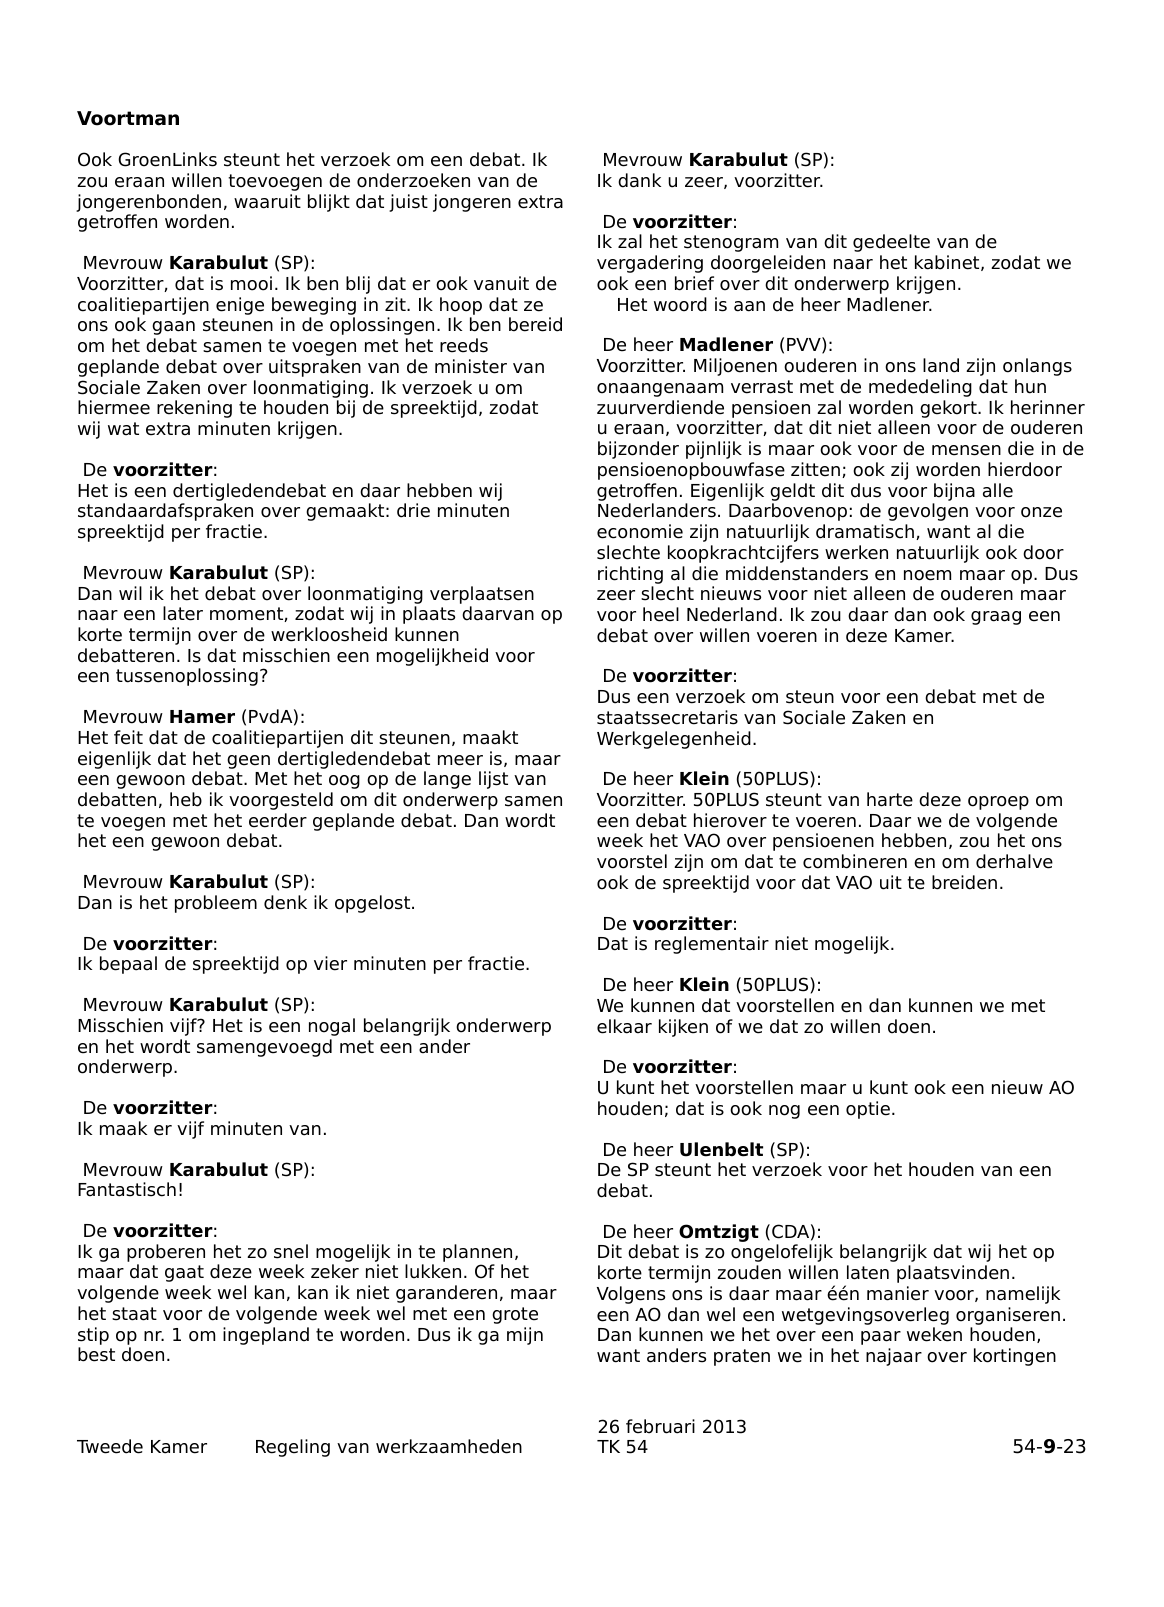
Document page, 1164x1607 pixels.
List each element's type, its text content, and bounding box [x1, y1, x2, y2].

text Dat is reglementair niet mogelijk. [596, 934, 1087, 955]
text Dus een verzoek om steun voor een debat met de staatssecretaris van Sociale Zaken en Werkgelegenheid. [596, 687, 1087, 749]
text De voorzitter: [596, 1057, 1087, 1078]
text Fantastisch! [77, 1180, 567, 1201]
text Het feit dat de coalitiepartijen dit steunen, maakt eigenlijk dat het geen dertigledendebat meer is, maar een gewoon debat. Met het oog op de lange lijst van debatten, heb ik voorgesteld om dit onderwerp samen te voegen met het eerder geplande debat. Dan wordt het een gewoon debat. [77, 728, 567, 852]
text Mevrouw Karabulut (SP): [77, 253, 567, 274]
text Voorzitter. 50PLUS steunt van harte deze oproep om een debat hierover te voeren. Daar we de volgende week het VAO over pensioenen hebben, zou het ons voorstel zijn om dat te combineren en om derhalve ook de spreektijd voor dat VAO uit te breiden. [596, 790, 1087, 893]
text Het woord is aan de heer Madlener. [596, 294, 1087, 315]
text Het is een dertigledendebat en daar hebben wij standaardafspraken over gemaakt: drie minuten spreektijd per fractie. [77, 480, 567, 543]
text Mevrouw Karabulut (SP): [77, 872, 567, 893]
text De SP steunt het verzoek voor het houden van een debat. [596, 1160, 1087, 1202]
text Ik dank u zeer, voorzitter. [596, 171, 1087, 192]
text Mevrouw Karabulut (SP): [77, 995, 567, 1016]
text De heer Ulenbelt (SP): [596, 1139, 1087, 1160]
text Mevrouw Hamer (PvdA): [77, 707, 567, 728]
text Mevrouw Karabulut (SP): [77, 563, 567, 583]
text Voorzitter. Miljoenen ouderen in ons land zijn onlangs onaangenaam verrast met de mededeling dat hun zuurverdiende pensioen zal worden gekort. Ik herinner u eraan, voorzitter, dat dit niet alleen voor de ouderen bijzonder pijnlijk is maar ook voor de mensen die in de pensioenopbouwfase zitten; ook zij worden hierdoor getroffen. Eigenlijk geldt dit dus voor bijna alle Nederlanders. Daarbovenop: de gevolgen voor onze economie zijn natuurlijk dramatisch, want al die slechte koopkrachtcijfers werken natuurlijk ook door richting al die middenstanders en noem maar op. Dus zeer slecht nieuws voor niet alleen de ouderen maar voor heel Nederland. Ik zou daar dan ook graag een debat over willen voeren in deze Kamer. [596, 356, 1087, 646]
text Dan wil ik het debat over loonmatiging verplaatsen naar een later moment, zodat wij in plaats daarvan op korte termijn over de werkloosheid kunnen debatteren. Is dat misschien een mogelijkheid voor een tussenoplossing? [77, 583, 567, 687]
text Mevrouw Karabulut (SP): [596, 150, 1087, 171]
text De voorzitter: [77, 1098, 567, 1119]
text De voorzitter: [77, 1221, 567, 1242]
text De heer Omtzigt (CDA): [596, 1222, 1087, 1242]
text Mevrouw Karabulut (SP): [77, 1159, 567, 1180]
text Misschien vijf? Het is een nogal belangrijk onderwerp en het wordt samengevoegd met een ander onderwerp. [77, 1016, 567, 1078]
text Ik zal het stenogram van dit gedeelte van de vergadering doorgeleiden naar het kabinet, zodat we ook een brief over dit onderwerp krijgen. [596, 232, 1087, 294]
text Voorzitter, dat is mooi. Ik ben blij dat er ook vanuit de coalitiepartijen enige beweging in zit. Ik hoop dat ze ons ook gaan steunen in de oplossingen. Ik ben bereid om het debat samen te voegen met het reeds geplande debat over uitspraken van de minister van Sociale Zaken over loonmatiging. Ik verzoek u om hiermee rekening te houden bij de spreektijd, zodat wij wat extra minuten krijgen. [77, 274, 567, 440]
text Ook GroenLinks steunt het verzoek om een debat. Ik zou eraan willen toevoegen de onderzoeken van de jongerenbonden, waaruit blijkt dat juist jongeren extra getroffen worden. [77, 150, 567, 233]
text De heer Madlener (PVV): [596, 335, 1087, 356]
text De voorzitter: [596, 666, 1087, 687]
text Ik ga proberen het zo snel mogelijk in te plannen, maar dat gaat deze week zeker niet lukken. Of het volgende week wel kan, kan ik niet garanderen, maar het staat voor de volgende week wel met een grote stip op nr. 1 om ingepland te worden. Dus ik ga mijn best doen. [77, 1242, 567, 1366]
text Ik maak er vijf minuten van. [77, 1119, 567, 1139]
text De heer Klein (50PLUS): [596, 975, 1087, 996]
text De voorzitter: [77, 460, 567, 480]
text U kunt het voorstellen maar u kunt ook een nieuw AO houden; dat is ook nog een optie. [596, 1078, 1087, 1119]
text De voorzitter: [596, 212, 1087, 232]
text Dit debat is zo ongelofelijk belangrijk dat wij het op korte termijn zouden willen laten plaatsvinden. Volgens ons is daar maar één manier voor, namelijk een AO dan wel een wetgevingsoverleg organiseren. Dan kunnen we het over een paar weken houden, want anders praten we in het najaar over kortingen [596, 1242, 1087, 1367]
text Ik bepaal de spreektijd op vier minuten per fractie. [77, 954, 567, 975]
text De voorzitter: [596, 913, 1087, 934]
text Dan is het probleem denk ik opgelost. [77, 893, 567, 913]
text We kunnen dat voorstellen en dan kunnen we met elkaar kijken of we dat zo willen doen. [596, 996, 1087, 1037]
text De voorzitter: [77, 933, 567, 954]
text De heer Klein (50PLUS): [596, 769, 1087, 790]
